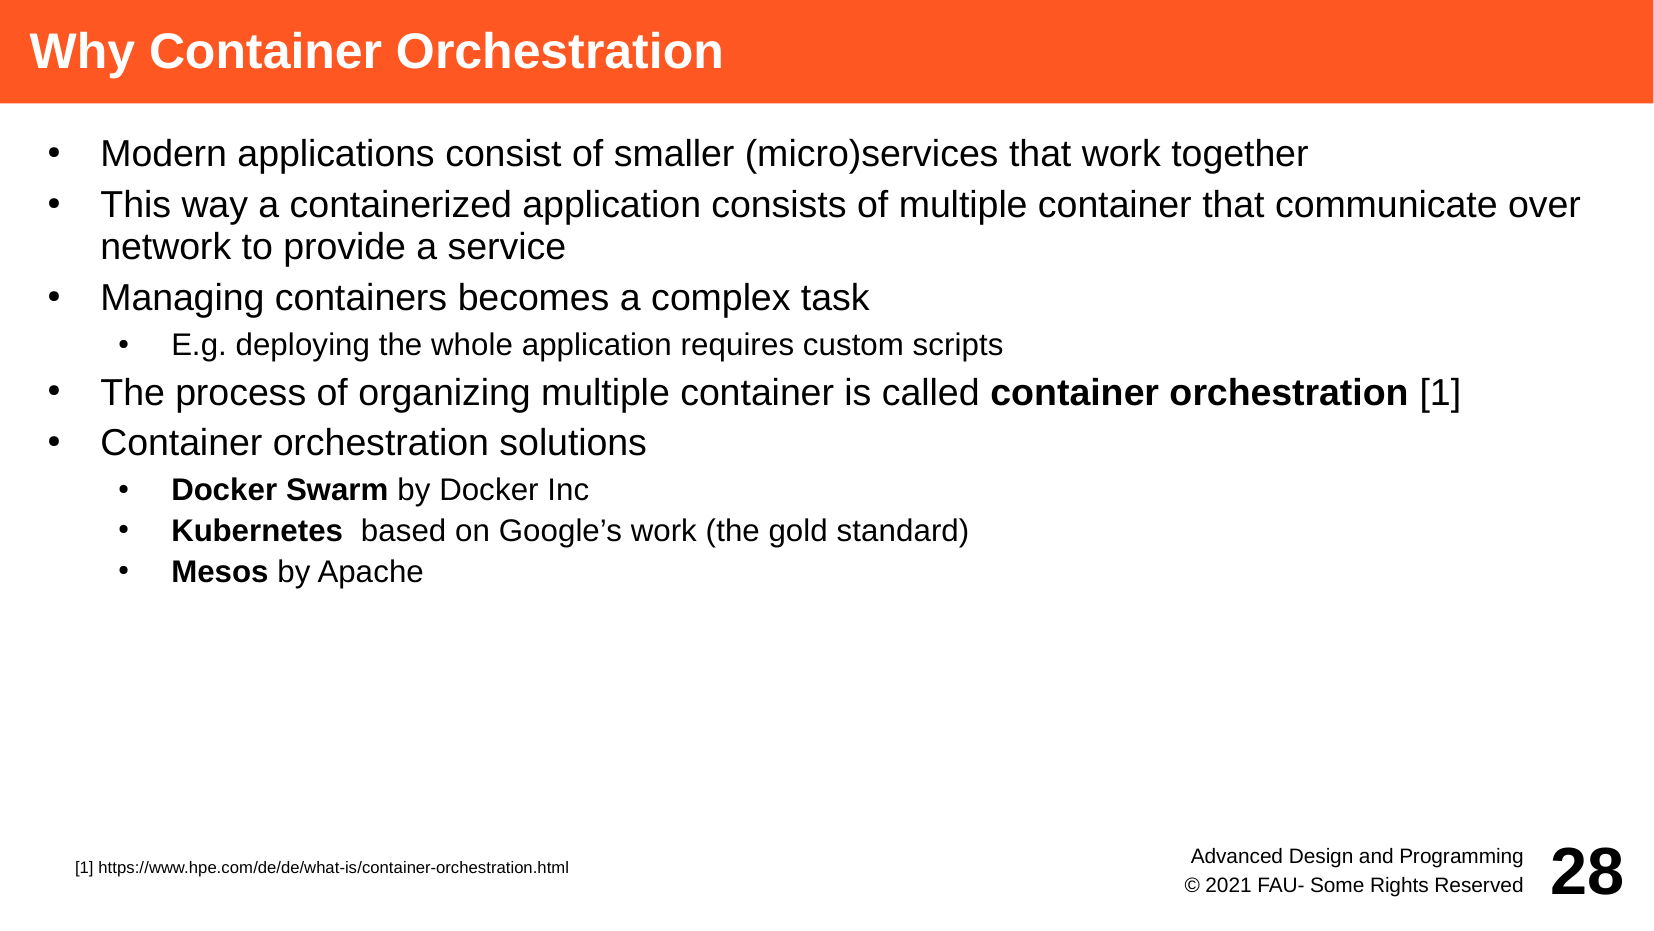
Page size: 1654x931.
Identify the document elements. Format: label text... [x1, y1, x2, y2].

text_box [1] https://www.hpe.com/de/de/what-is/container-orchestration.html [45, 840, 601, 896]
list Modern applications consist of smaller (micro)services that work together This way a containerized application consists of multiple container that communicate over network to provide a service Managing containers becomes a complex task E.g. deploying the whole application requires custom scripts The process of organizing multiple container is called container orchestration [1] Container orchestration solutions Docker Swarm by Docker Inc Kubernetes based on Google’s work (the gold standard) Mesos by Apache [29, 132, 1625, 331]
title Why Container Orchestration [0, 0, 1654, 104]
